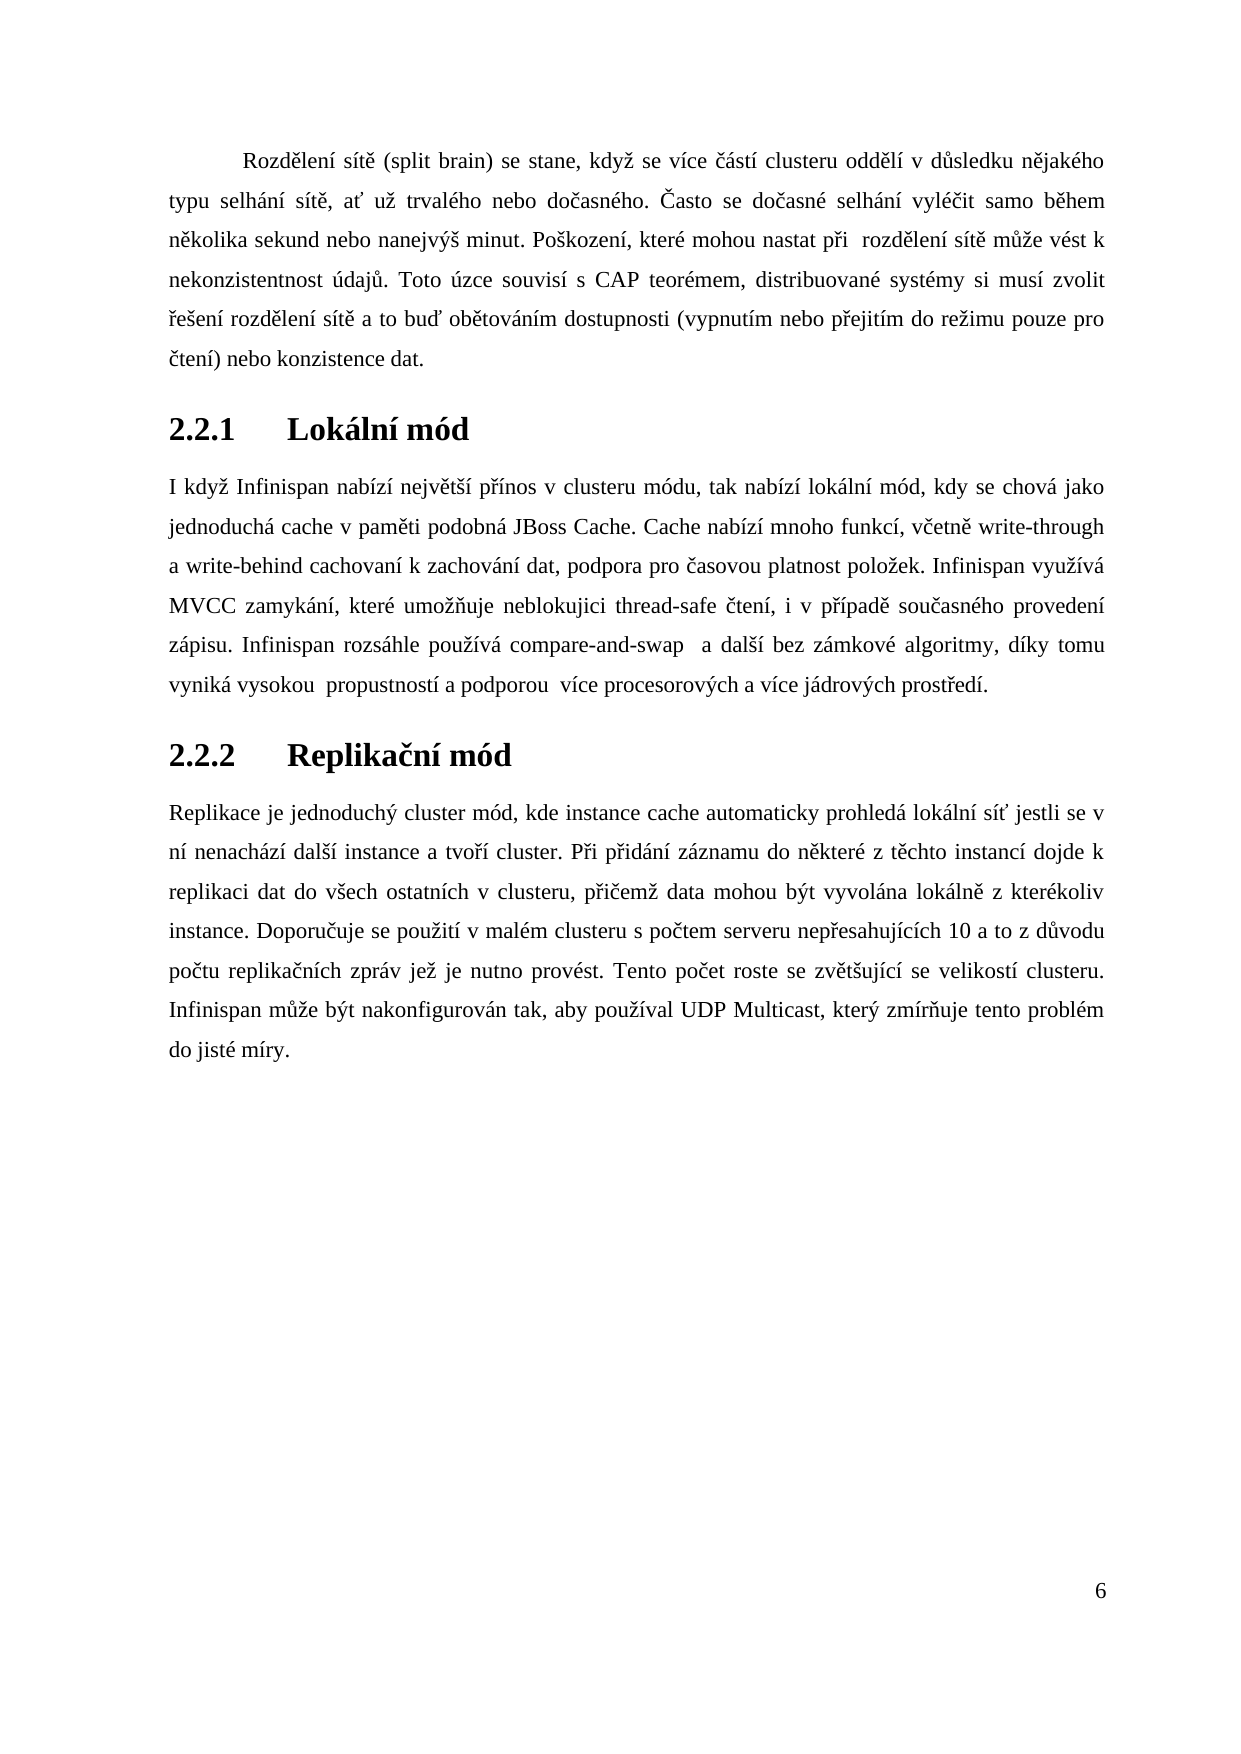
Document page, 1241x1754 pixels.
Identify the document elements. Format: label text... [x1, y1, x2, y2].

subtitle Replikační mód [169, 735, 1106, 773]
text Rozdělení sítě (split brain) se stane, když se více částí clusteru oddělí v důsledku nějakého typu selhání sítě, ať už trvalého nebo dočasného. Často se dočasné selhání vyléčit samo během několika sekund nebo nanejvýš minut. Poškození, které mohou nastat při rozdělení sítě může vést k nekonzistentnost údajů. Toto úzce souvisí s CAP teorémem, distribuované systémy si musí zvolit řešení rozdělení sítě a to buď obětováním dostupnosti (vypnutím nebo přejitím do režimu pouze pro čtení) nebo konzistence dat. [169, 148, 1106, 371]
text Replikace je jednoduchý cluster mód, kde instance cache automaticky prohledá lokální síť jestli se v ní nenachází další instance a tvoří cluster. Při přidání záznamu do některé z těchto instancí dojde k replikaci dat do všech ostatních v clusteru, přičemž data mohou být vyvolána lokálně z kterékoliv instance. Doporučuje se použití v malém clusteru s počtem serveru nepřesahujících 10 a to z důvodu počtu replikačních zpráv jež je nutno provést. Tento počet roste se zvětšující se velikostí clusteru. Infinispan může být nakonfigurován tak, aby používal UDP Multicast, který zmírňuje tento problém do jisté míry. [169, 799, 1106, 1062]
subtitle Lokální mód [169, 409, 1106, 448]
text I když Infinispan nabízí největší přínos v clusteru módu, tak nabízí lokální mód, kdy se chová jako jednoduchá cache v paměti podobná JBoss Cache. Cache nabízí mnoho funkcí, včetně write-through a write-behind cachovaní k zachování dat, podpora pro časovou platnost položek. Infinispan využívá MVCC zamykání, které umožňuje neblokujici thread-safe čtení, i v případě současného provedení zápisu. Infinispan rozsáhle používá compare-and-swap a další bez zámkové algoritmy, díky tomu vyniká vysokou propustností a podporou více procesorových a více jádrových prostředí. [169, 473, 1106, 697]
